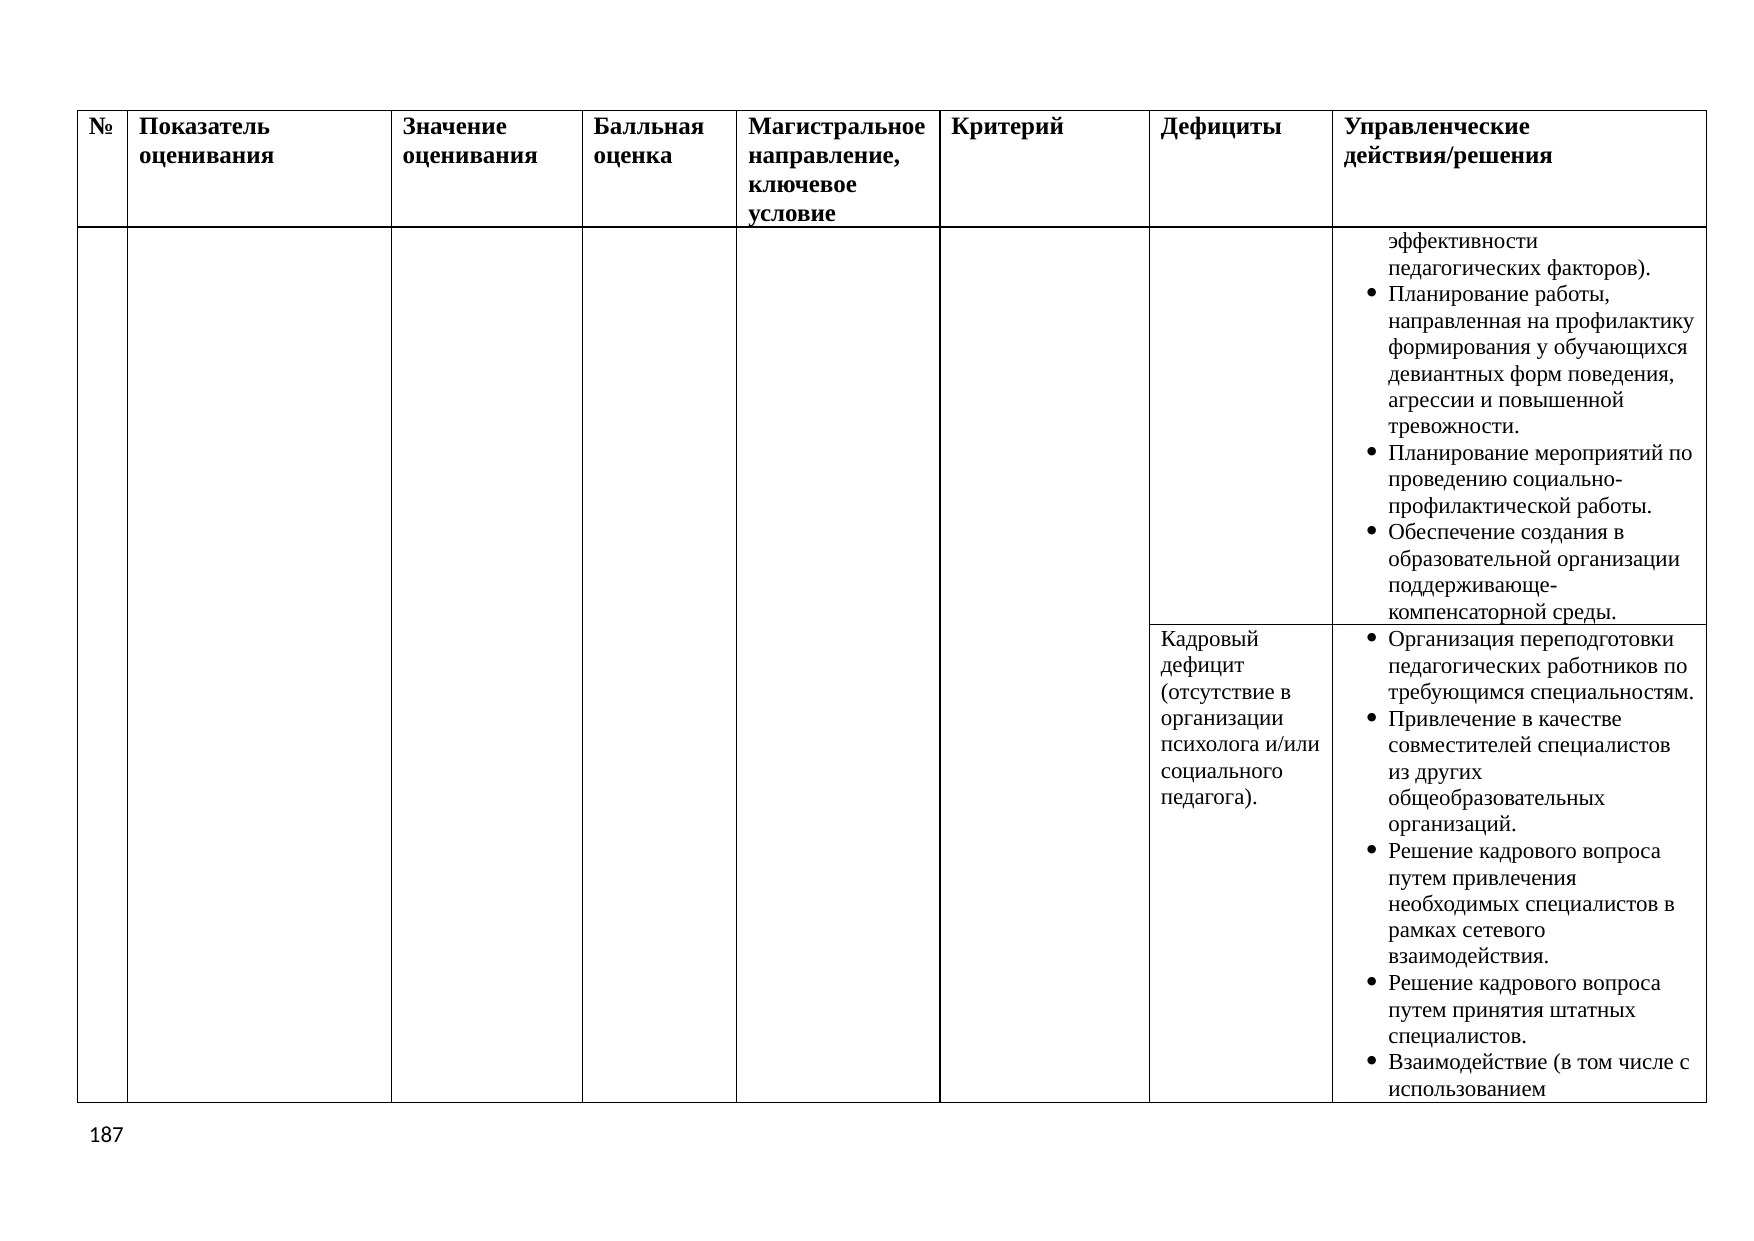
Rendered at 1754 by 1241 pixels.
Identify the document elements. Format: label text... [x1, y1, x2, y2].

table_cell Кадровый дефицит (отсутствие в организации психолога и/или социального педагога). [1150, 625, 1332, 1102]
table_cell [392, 228, 582, 1102]
table_cell [583, 228, 736, 1102]
table_cell [128, 228, 391, 1102]
table_cell [941, 228, 1149, 1102]
table_header Управленческие действия/решения [1333, 111, 1706, 226]
table_header № [78, 111, 127, 226]
table_header Дефициты [1150, 111, 1332, 226]
table_header Показатель оценивания [128, 111, 391, 226]
table_header Балльная оценка [583, 111, 736, 226]
table_header Значение оценивания [392, 111, 582, 226]
table_cell [737, 228, 939, 1102]
table_header Критерий [941, 111, 1149, 226]
table_cell Организация переподготовки педагогических работников по требующимся специальностям. Привлечение в качестве совместителей специалистов из других общеобразовательных организаций. Решение кадрового вопроса путем привлечения необходимых специалистов в рамках сетевого взаимодействия. Решение кадрового вопроса путем принятия штатных специалистов. Взаимодействие (в том числе с использованием [1333, 625, 1706, 1102]
table_cell [1150, 228, 1332, 624]
table_header Магистральное направление, ключевое условие [737, 111, 939, 226]
table_cell эффективности педагогических факторов). Планирование работы, направленная на профилактику формирования у обучающихся девиантных форм поведения, агрессии и повышенной тревожности. Планирование мероприятий по проведению социально-профилактической работы. Обеспечение создания в образовательной организации поддерживающе-компенсаторной среды. [1333, 228, 1706, 624]
table_cell [78, 228, 127, 1102]
